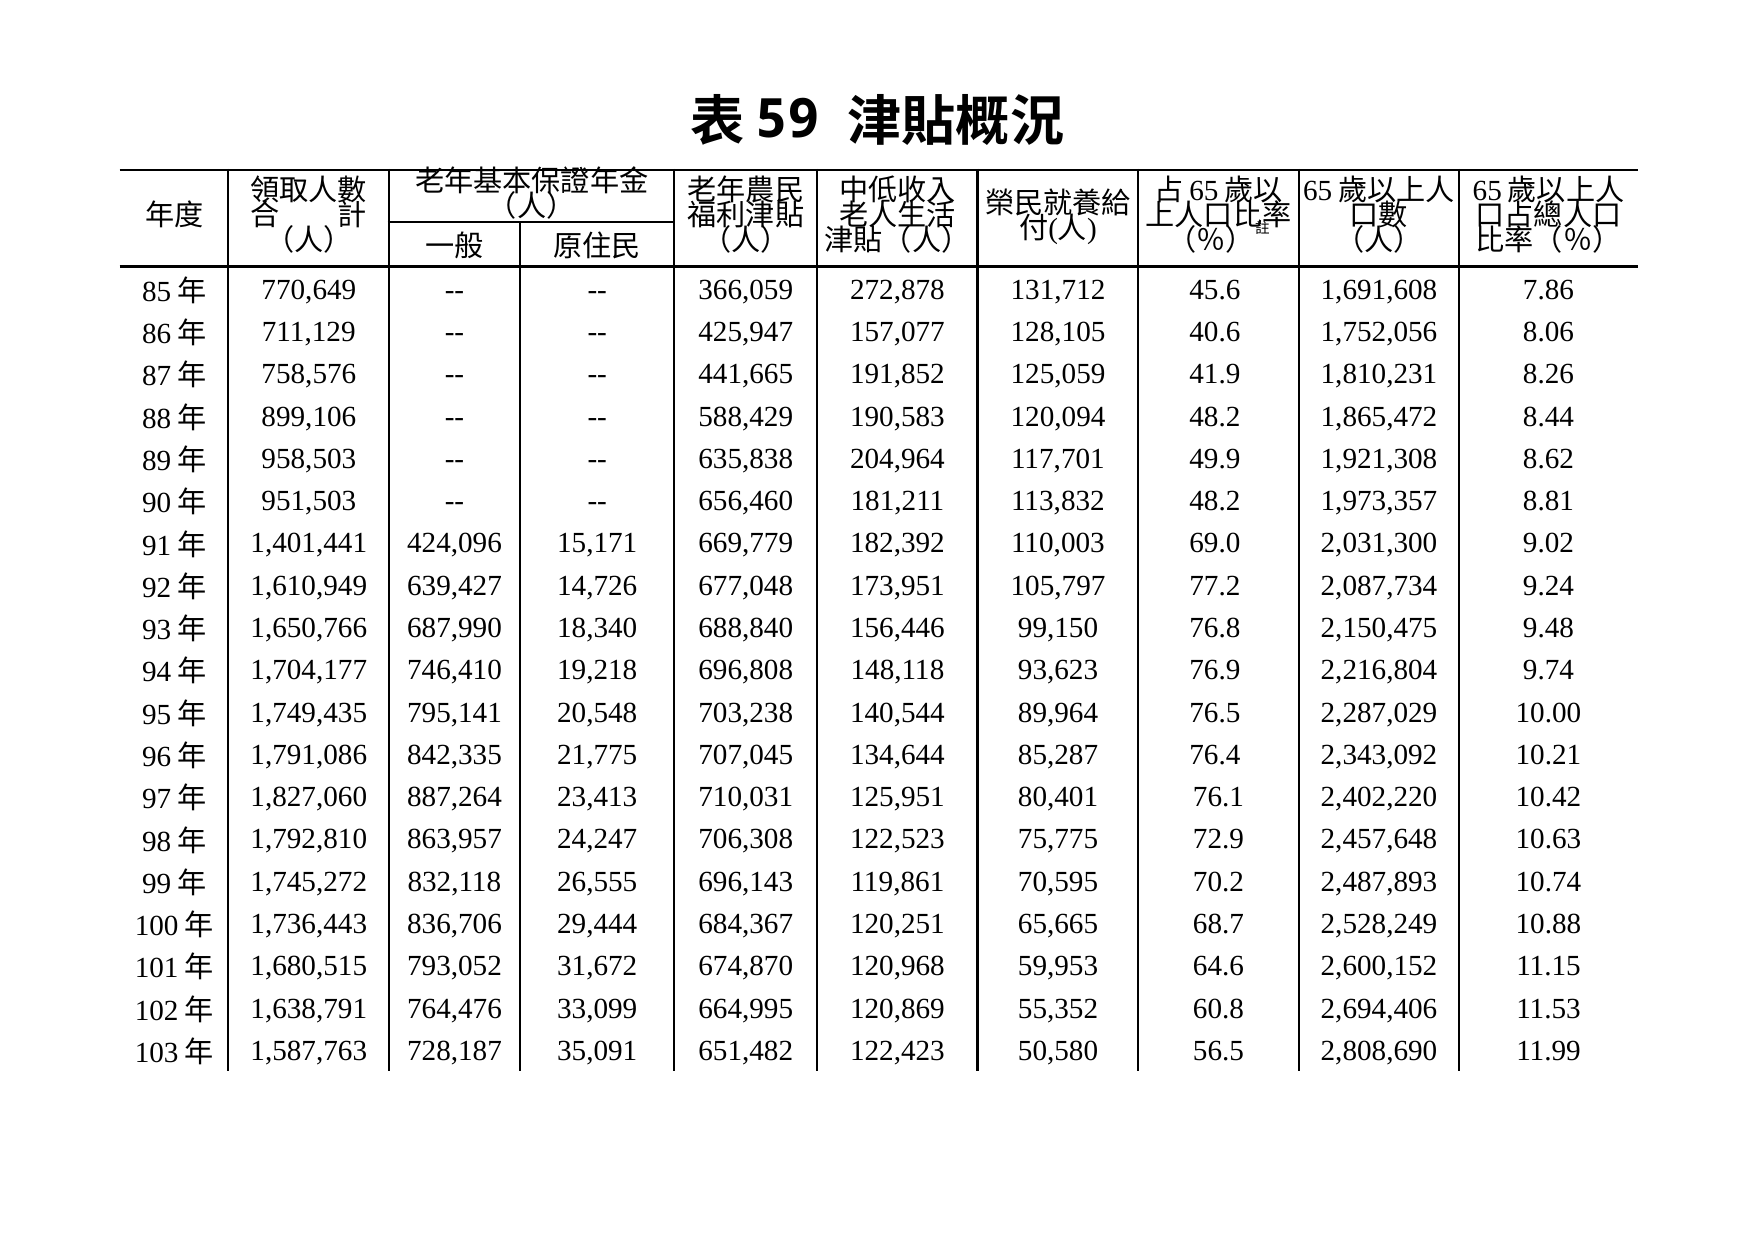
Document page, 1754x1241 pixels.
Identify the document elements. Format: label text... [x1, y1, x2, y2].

table_cell 958,503 [229, 437, 388, 479]
table_cell 125,951 [818, 775, 976, 817]
table_cell 103年 [120, 1029, 227, 1071]
table_cell 24,247 [521, 817, 673, 859]
table_cell 191,852 [818, 352, 976, 394]
table_cell 50,580 [979, 1029, 1137, 1071]
table_cell 8.62 [1460, 437, 1637, 479]
table_cell -- [390, 479, 519, 521]
table_cell 14,726 [521, 564, 673, 606]
table_cell 156,446 [818, 606, 976, 648]
table_cell -- [521, 394, 673, 437]
table_cell 2,402,220 [1300, 775, 1458, 817]
table_cell 746,410 [390, 648, 519, 690]
table_cell 711,129 [229, 310, 388, 352]
table_cell 424,096 [390, 521, 519, 563]
table_cell 101年 [120, 944, 227, 986]
table_cell 31,672 [521, 944, 673, 986]
table_cell 120,869 [818, 986, 976, 1029]
table_cell 11.53 [1460, 986, 1637, 1029]
table_cell 29,444 [521, 902, 673, 944]
table_cell 793,052 [390, 944, 519, 986]
table_cell 842,335 [390, 733, 519, 775]
table_cell 60.8 [1139, 986, 1298, 1029]
table_cell 425,947 [675, 310, 816, 352]
table_cell 707,045 [675, 733, 816, 775]
table_cell 2,694,406 [1300, 986, 1458, 1029]
table_cell 11.15 [1460, 944, 1637, 986]
table_cell 696,808 [675, 648, 816, 690]
table_cell 272,878 [818, 268, 976, 310]
table_header 65歲以上人口數 （人） [1300, 171, 1458, 265]
table_cell -- [521, 268, 673, 310]
table_cell 87年 [120, 352, 227, 394]
table_cell 125,059 [979, 352, 1137, 394]
table_cell 1,736,443 [229, 902, 388, 944]
table_cell 1,973,357 [1300, 479, 1458, 521]
table_cell 134,644 [818, 733, 976, 775]
table_cell 687,990 [390, 606, 519, 648]
table_cell 11.99 [1460, 1029, 1637, 1071]
table_cell 10.42 [1460, 775, 1637, 817]
table_cell 7.86 [1460, 268, 1637, 310]
table_cell 一般 [390, 223, 519, 265]
table_cell 2,287,029 [1300, 690, 1458, 733]
table_cell 758,576 [229, 352, 388, 394]
table_cell -- [521, 479, 673, 521]
table_cell 669,779 [675, 521, 816, 563]
table_cell 836,706 [390, 902, 519, 944]
table_cell 15,171 [521, 521, 673, 563]
table_header 中低收入 老人生活 津貼（人） [818, 171, 976, 265]
table_cell 10.21 [1460, 733, 1637, 775]
table_cell 75,775 [979, 817, 1137, 859]
table_cell 1,749,435 [229, 690, 388, 733]
table_cell -- [390, 394, 519, 437]
table_cell 120,251 [818, 902, 976, 944]
table_cell 1,680,515 [229, 944, 388, 986]
table_cell 441,665 [675, 352, 816, 394]
table_cell 204,964 [818, 437, 976, 479]
table_cell 2,087,734 [1300, 564, 1458, 606]
table_cell 664,995 [675, 986, 816, 1029]
table_cell 2,528,249 [1300, 902, 1458, 944]
table_cell 48.2 [1139, 394, 1298, 437]
table_cell 674,870 [675, 944, 816, 986]
table_cell 65,665 [979, 902, 1137, 944]
table_cell 639,427 [390, 564, 519, 606]
table_cell 1,638,791 [229, 986, 388, 1029]
table_cell 1,401,441 [229, 521, 388, 563]
table_cell 1,791,086 [229, 733, 388, 775]
table_cell 10.00 [1460, 690, 1637, 733]
subtitle 表59 津貼概況 [118, 44, 1636, 169]
table_cell 2,150,475 [1300, 606, 1458, 648]
table_cell 76.9 [1139, 648, 1298, 690]
table_header 占65歲以上人口比率（％）註 [1139, 171, 1298, 265]
table_cell 95年 [120, 690, 227, 733]
table_cell 157,077 [818, 310, 976, 352]
table_cell 122,423 [818, 1029, 976, 1071]
table_cell -- [390, 352, 519, 394]
table_header 老年農民 福利津貼 （人） [675, 171, 816, 265]
table_cell 128,105 [979, 310, 1137, 352]
table_cell 64.6 [1139, 944, 1298, 986]
table_cell 770,649 [229, 268, 388, 310]
table_cell 45.6 [1139, 268, 1298, 310]
table_cell -- [390, 268, 519, 310]
table_cell -- [521, 352, 673, 394]
table_cell 2,457,648 [1300, 817, 1458, 859]
table_cell 85,287 [979, 733, 1137, 775]
table_cell -- [390, 310, 519, 352]
table_header 年度 [120, 171, 227, 265]
table_cell 122,523 [818, 817, 976, 859]
table_cell 684,367 [675, 902, 816, 944]
table_cell 696,143 [675, 860, 816, 902]
table_cell 69.0 [1139, 521, 1298, 563]
table_cell 119,861 [818, 860, 976, 902]
table_cell 97年 [120, 775, 227, 817]
table_cell -- [521, 437, 673, 479]
table_cell 92年 [120, 564, 227, 606]
table_cell 99,150 [979, 606, 1137, 648]
table_cell 9.24 [1460, 564, 1637, 606]
table_cell 89年 [120, 437, 227, 479]
table_cell -- [521, 310, 673, 352]
table_cell 951,503 [229, 479, 388, 521]
table_cell 703,238 [675, 690, 816, 733]
table_cell 89,964 [979, 690, 1137, 733]
table_cell 93年 [120, 606, 227, 648]
table_cell 710,031 [675, 775, 816, 817]
table_cell 2,216,804 [1300, 648, 1458, 690]
table_cell 49.9 [1139, 437, 1298, 479]
table_cell 2,343,092 [1300, 733, 1458, 775]
table_cell 76.1 [1139, 775, 1298, 817]
table_cell 35,091 [521, 1029, 673, 1071]
table_cell 21,775 [521, 733, 673, 775]
table_cell 2,031,300 [1300, 521, 1458, 563]
table_cell 77.2 [1139, 564, 1298, 606]
table_cell 86年 [120, 310, 227, 352]
table_cell 1,650,766 [229, 606, 388, 648]
table_cell 20,548 [521, 690, 673, 733]
table_cell 1,792,810 [229, 817, 388, 859]
table_cell 68.7 [1139, 902, 1298, 944]
table_cell 635,838 [675, 437, 816, 479]
table_cell 72.9 [1139, 817, 1298, 859]
table_cell 59,953 [979, 944, 1137, 986]
table_cell 688,840 [675, 606, 816, 648]
table_cell 173,951 [818, 564, 976, 606]
table_cell 96年 [120, 733, 227, 775]
table_cell 9.02 [1460, 521, 1637, 563]
table_header 老年基本保證年金 （人） [390, 171, 673, 221]
table_cell 88年 [120, 394, 227, 437]
table_cell 728,187 [390, 1029, 519, 1071]
table_cell 76.5 [1139, 690, 1298, 733]
table_cell 70,595 [979, 860, 1137, 902]
table_cell 10.63 [1460, 817, 1637, 859]
table_cell 1,827,060 [229, 775, 388, 817]
table_cell 41.9 [1139, 352, 1298, 394]
table_cell 1,810,231 [1300, 352, 1458, 394]
table_cell 1,610,949 [229, 564, 388, 606]
table_cell 181,211 [818, 479, 976, 521]
table_cell 764,476 [390, 986, 519, 1029]
table_cell 706,308 [675, 817, 816, 859]
table_cell 2,487,893 [1300, 860, 1458, 902]
table_cell -- [390, 437, 519, 479]
table_cell 18,340 [521, 606, 673, 648]
table_cell 656,460 [675, 479, 816, 521]
table_cell 182,392 [818, 521, 976, 563]
table_cell 2,808,690 [1300, 1029, 1458, 1071]
table_cell 899,106 [229, 394, 388, 437]
table_cell 140,544 [818, 690, 976, 733]
table_cell 99年 [120, 860, 227, 902]
table_cell 8.81 [1460, 479, 1637, 521]
table_header 領取人數 合 計 （人） [229, 171, 388, 265]
table_cell 23,413 [521, 775, 673, 817]
table_cell 1,704,177 [229, 648, 388, 690]
table_cell 9.74 [1460, 648, 1637, 690]
table_cell 原住民 [521, 223, 673, 265]
table_cell 117,701 [979, 437, 1137, 479]
table_cell 40.6 [1139, 310, 1298, 352]
table_cell 94年 [120, 648, 227, 690]
table_cell 795,141 [390, 690, 519, 733]
table_cell 366,059 [675, 268, 816, 310]
table_cell 91年 [120, 521, 227, 563]
table_cell 76.8 [1139, 606, 1298, 648]
table_cell 148,118 [818, 648, 976, 690]
table_cell 677,048 [675, 564, 816, 606]
table_cell 110,003 [979, 521, 1137, 563]
table_cell 131,712 [979, 268, 1137, 310]
table_cell 70.2 [1139, 860, 1298, 902]
table_cell 19,218 [521, 648, 673, 690]
table_cell 863,957 [390, 817, 519, 859]
table_cell 26,555 [521, 860, 673, 902]
table_cell 1,745,272 [229, 860, 388, 902]
table_cell 76.4 [1139, 733, 1298, 775]
table_cell 1,865,472 [1300, 394, 1458, 437]
table_cell 8.44 [1460, 394, 1637, 437]
table_cell 10.88 [1460, 902, 1637, 944]
table_cell 832,118 [390, 860, 519, 902]
table_cell 56.5 [1139, 1029, 1298, 1071]
table_header 65歲以上人口占總人口比率（％） [1460, 171, 1637, 265]
table_cell 48.2 [1139, 479, 1298, 521]
table_cell 80,401 [979, 775, 1137, 817]
table_header 榮民就養給付(人) [979, 171, 1137, 265]
table_cell 55,352 [979, 986, 1137, 1029]
table_cell 1,752,056 [1300, 310, 1458, 352]
table_cell 9.48 [1460, 606, 1637, 648]
table_cell 190,583 [818, 394, 976, 437]
table_cell 120,968 [818, 944, 976, 986]
table_cell 102年 [120, 986, 227, 1029]
table_cell 98年 [120, 817, 227, 859]
table_cell 1,921,308 [1300, 437, 1458, 479]
table_cell 651,482 [675, 1029, 816, 1071]
table_cell 8.06 [1460, 310, 1637, 352]
table_cell 1,691,608 [1300, 268, 1458, 310]
table_cell 1,587,763 [229, 1029, 388, 1071]
table_cell 2,600,152 [1300, 944, 1458, 986]
table_cell 887,264 [390, 775, 519, 817]
table_cell 33,099 [521, 986, 673, 1029]
table_cell 113,832 [979, 479, 1137, 521]
table_cell 90年 [120, 479, 227, 521]
table_cell 93,623 [979, 648, 1137, 690]
table_cell 10.74 [1460, 860, 1637, 902]
table_cell 85年 [120, 268, 227, 310]
table_cell 8.26 [1460, 352, 1637, 394]
table_cell 120,094 [979, 394, 1137, 437]
table_cell 105,797 [979, 564, 1137, 606]
table_cell 100年 [120, 902, 227, 944]
table_cell 588,429 [675, 394, 816, 437]
